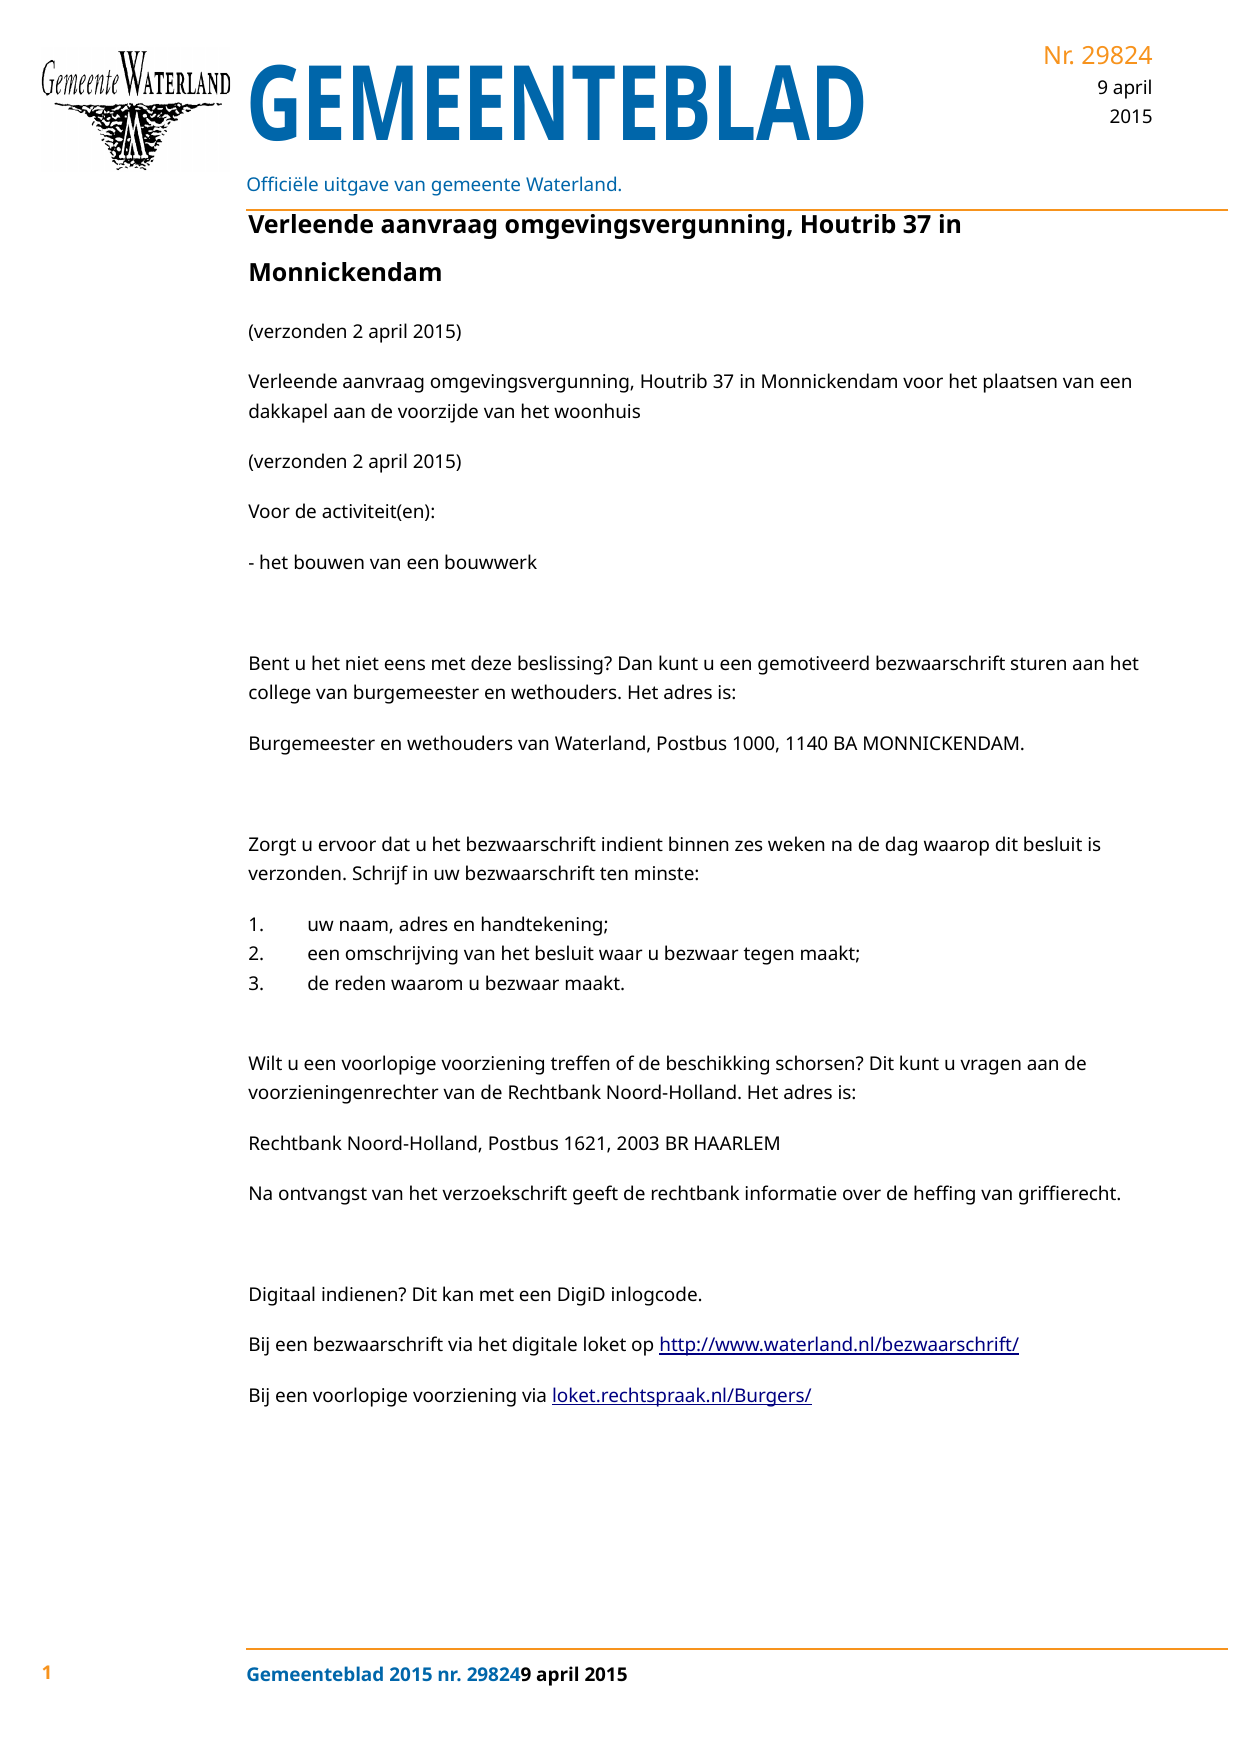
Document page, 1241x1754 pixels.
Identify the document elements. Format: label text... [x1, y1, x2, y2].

text Zorgt u ervoor dat u het bezwaarschrift indient binnen zes weken na de dag waarop dit besluit is verzonden. Schrijf in uw bezwaarschrift ten minste: [248, 831, 1152, 886]
list uw naam, adres en handtekening; [248, 911, 1152, 937]
text Bent u het niet eens met deze beslissing? Dan kunt u een gemotiveerd bezwaarschrift sturen aan het college van burgemeester en wethouders. Het adres is: [248, 650, 1152, 705]
picture [41, 47, 231, 172]
text Rechtbank Noord-Holland, Postbus 1621, 2003 BR HAARLEM [248, 1130, 1152, 1156]
text Na ontvangst van het verzoekschrift geeft de rechtbank informatie over de heffing van griffierecht. [248, 1180, 1152, 1206]
text Verleende aanvraag omgevingsvergunning, Houtrib 37 in Monnickendam voor het plaatsen van een dakkapel aan de voorzijde van het woonhuis [248, 368, 1152, 424]
text Digitaal indienen? Dit kan met een DigiD inlogcode. [248, 1281, 1152, 1307]
text Burgemeester en wethouders van Waterland, Postbus 1000, 1140 BA MONNICKENDAM. [248, 730, 1152, 756]
text (verzonden 2 april 2015) [248, 318, 1152, 344]
text Bij een bezwaarschrift via het digitale loket op http://www.waterland.nl/bezwaarschrift/ [248, 1332, 1152, 1357]
list de reden waarom u bezwaar maakt. [248, 970, 1152, 996]
list een omschrijving van het besluit waar u bezwaar tegen maakt; [248, 940, 1152, 966]
text Wilt u een voorlopige voorziening treffen of de beschikking schorsen? Dit kunt u vragen aan de voorzieningenrechter van de Rechtbank Noord-Holland. Het adres is: [248, 1050, 1152, 1105]
text (verzonden 2 april 2015) [248, 448, 1152, 474]
text - het bouwen van een bouwwerk [248, 549, 1152, 575]
text Verleende aanvraag omgevingsvergunning, Houtrib 37 in Monnickendam [248, 211, 1152, 288]
text Bij een voorlopige voorziening via loket.rechtspraak.nl/Burgers/ [248, 1382, 1152, 1408]
text Voor de activiteit(en): [248, 499, 1152, 524]
